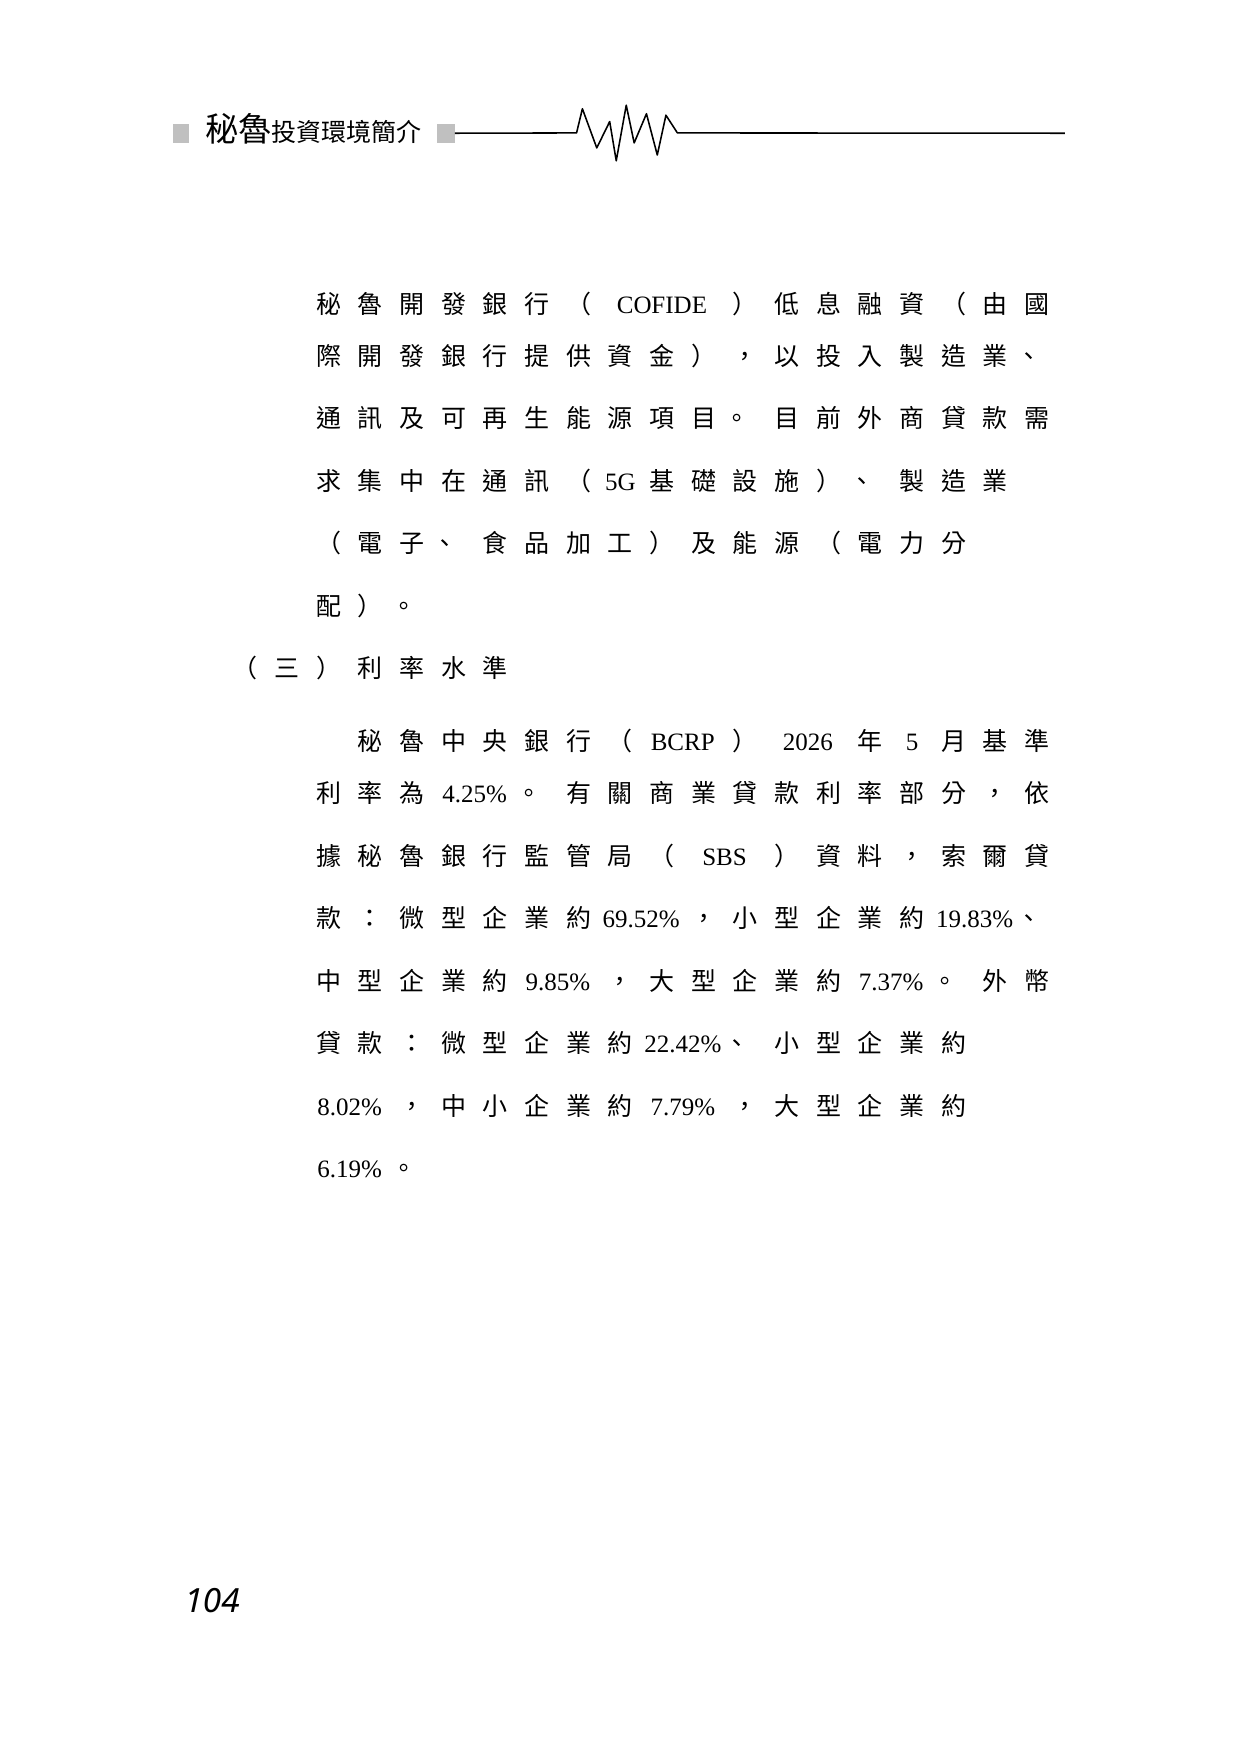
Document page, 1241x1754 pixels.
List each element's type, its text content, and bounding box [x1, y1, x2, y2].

text 秘魯開發銀行（COFIDE）低息融資（由國際開發銀行提供資金），以投入製造業、通訊及可再生能源項目。目前外商貸款需求集中在通訊（5G基礎設施）、製造業（電子、食品加工）及能源（電力分配）。 [281, 250, 1058, 625]
text 秘魯中央銀行（BCRP）2026年5月基準利率為4.25%。有關商業貸款利率部分，依據秘魯銀行監管局（SBS）資料，索爾貸款：微型企業約69.52%，小型企業約19.83%、中型企業約9.85%，大型企業約7.37%。外幣貸款：微型企業約22.42%、小型企業約8.02%，中小企業約7.79%，大型企業約6.19%。 [281, 688, 1058, 1188]
text （三）利率水準 [207, 625, 1058, 688]
